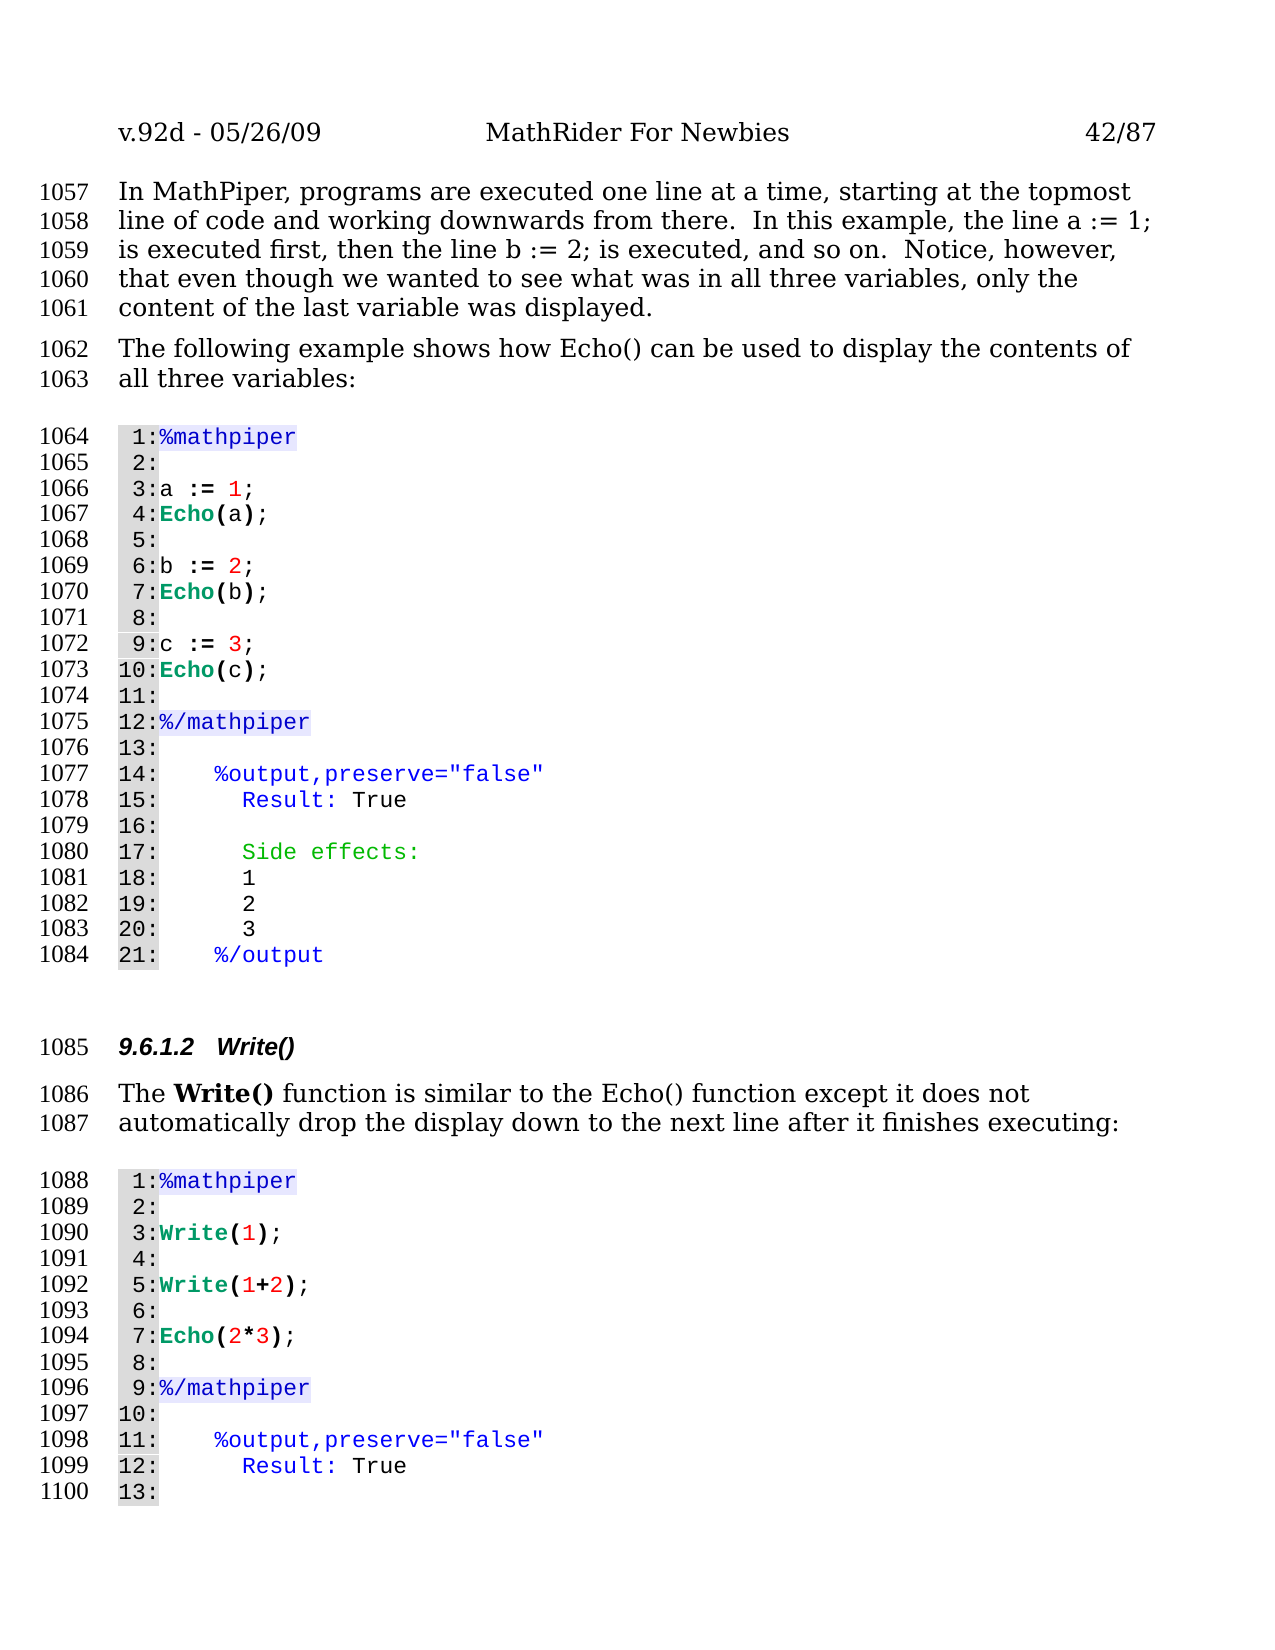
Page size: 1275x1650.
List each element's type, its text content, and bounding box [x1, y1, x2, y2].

text 13: [118, 736, 1157, 762]
text 19: 2 [118, 892, 1157, 918]
text 21: %/output [118, 944, 1157, 970]
subtitle Write() [118, 1032, 1157, 1061]
text 1:%mathpiper [118, 1169, 1157, 1195]
text 12: Result: True [118, 1454, 1157, 1481]
text 11: [118, 684, 1157, 710]
text 1:%mathpiper [118, 425, 1157, 451]
text 12:%/mathpiper [118, 710, 1157, 736]
text 7:Echo(b); [118, 581, 1157, 607]
text 11: %output,preserve="false" [118, 1429, 1157, 1454]
text 16: [118, 814, 1157, 840]
text 6: [118, 1299, 1157, 1325]
text 14: %output,preserve="false" [118, 762, 1157, 788]
text 5: [118, 529, 1157, 555]
text 4:Echo(a); [118, 503, 1157, 529]
text 3:a := 1; [118, 477, 1157, 503]
text 20: 3 [118, 918, 1157, 944]
text 8: [118, 1351, 1157, 1377]
text 8: [118, 607, 1157, 632]
text 4: [118, 1247, 1157, 1273]
text 17: Side effects: [118, 840, 1157, 866]
text 9:%/mathpiper [118, 1377, 1157, 1403]
text 2: [118, 1195, 1157, 1221]
text The Write() function is similar to the Echo() function except it does not automatically drop the display down to the next line after it finishes executing: [118, 1079, 1157, 1137]
text 10: [118, 1403, 1157, 1429]
text 3:Write(1); [118, 1221, 1157, 1247]
text 6:b := 2; [118, 555, 1157, 581]
text The following example shows how Echo() can be used to display the contents of all three variables: [118, 335, 1157, 393]
text 13: [118, 1481, 1157, 1506]
text 15: Result: True [118, 788, 1157, 814]
text 10:Echo(c); [118, 658, 1157, 684]
text 5:Write(1+2); [118, 1273, 1157, 1299]
text 18: 1 [118, 866, 1157, 892]
text In MathPiper, programs are executed one line at a time, starting at the topmost line of code and working downwards from there. In this example, the line a := 1; is executed first, then the line b := 2; is executed, and so on. Notice, however, that even though we wanted to see what was in all three variables, only the content of the last variable was displayed. [118, 177, 1157, 323]
text 9:c := 3; [118, 632, 1157, 658]
text 2: [118, 451, 1157, 477]
text 7:Echo(2*3); [118, 1325, 1157, 1351]
